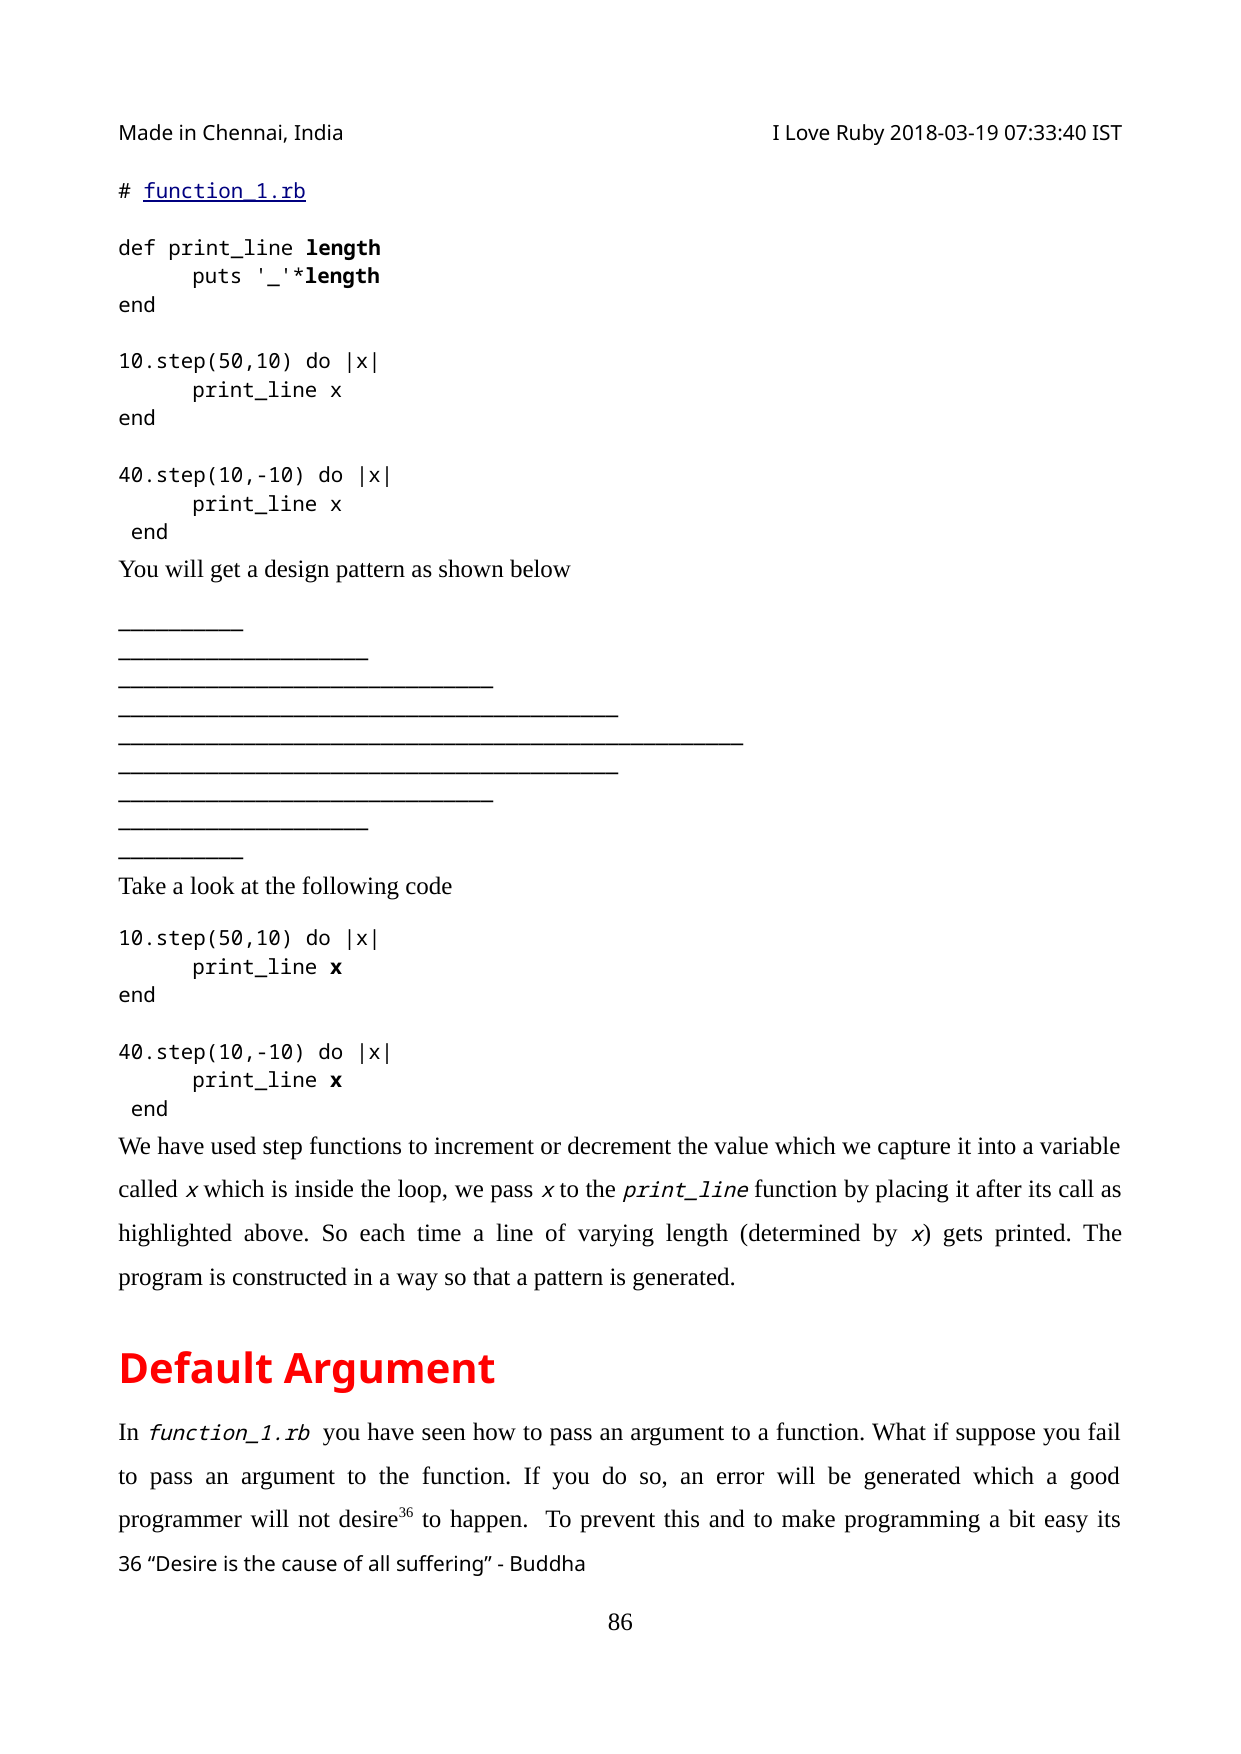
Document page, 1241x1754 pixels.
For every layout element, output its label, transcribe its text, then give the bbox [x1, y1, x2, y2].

text __________________________________________________ [118, 720, 1122, 749]
text end [118, 290, 1122, 318]
text __________ [118, 834, 1122, 862]
text “Desire is the cause of all suffering” - Buddha [118, 1549, 1122, 1578]
text print_line x [118, 952, 1122, 980]
text ____________________ [118, 635, 1122, 663]
text You will get a design pattern as shown below [118, 554, 1122, 583]
text print_line x [118, 1066, 1122, 1094]
text end [118, 517, 1122, 546]
text 40.step(10,-10) do |x| [118, 1037, 1122, 1066]
text print_line x [118, 489, 1122, 517]
text 10.step(50,10) do |x| [118, 923, 1122, 952]
text end [118, 403, 1122, 432]
text 40.step(10,-10) do |x| [118, 460, 1122, 489]
text We have used step functions to increment or decrement the value which we capture it into a variable called x which is inside the loop, we pass x to the print_line function by placing it after its call as highlighted above. So each time a line of varying length (determined by x) gets printed. The program is constructed in a way so that a pattern is generated. [118, 1131, 1122, 1291]
text Take a look at the following code [118, 871, 1122, 900]
text def print_line length [118, 233, 1122, 261]
text In function_1.rb you have seen how to pass an argument to a function. What if suppose you fail to pass an argument to the function. If you do so, an error will be generated which a good programmer will not desire to happen. To prevent this and to make programming a bit easy its [118, 1417, 1122, 1533]
text puts '_'*length [118, 261, 1122, 290]
text ____________________ [118, 806, 1122, 834]
text ______________________________ [118, 663, 1122, 692]
text end [118, 1094, 1122, 1122]
text __________ [118, 607, 1122, 635]
text ________________________________________ [118, 692, 1122, 720]
text print_line x [118, 375, 1122, 403]
text ________________________________________ [118, 749, 1122, 777]
text # function_1.rb [118, 176, 1122, 204]
subtitle Default Argument [118, 1339, 1122, 1396]
text ______________________________ [118, 777, 1122, 806]
text end [118, 980, 1122, 1009]
text 10.step(50,10) do |x| [118, 347, 1122, 375]
